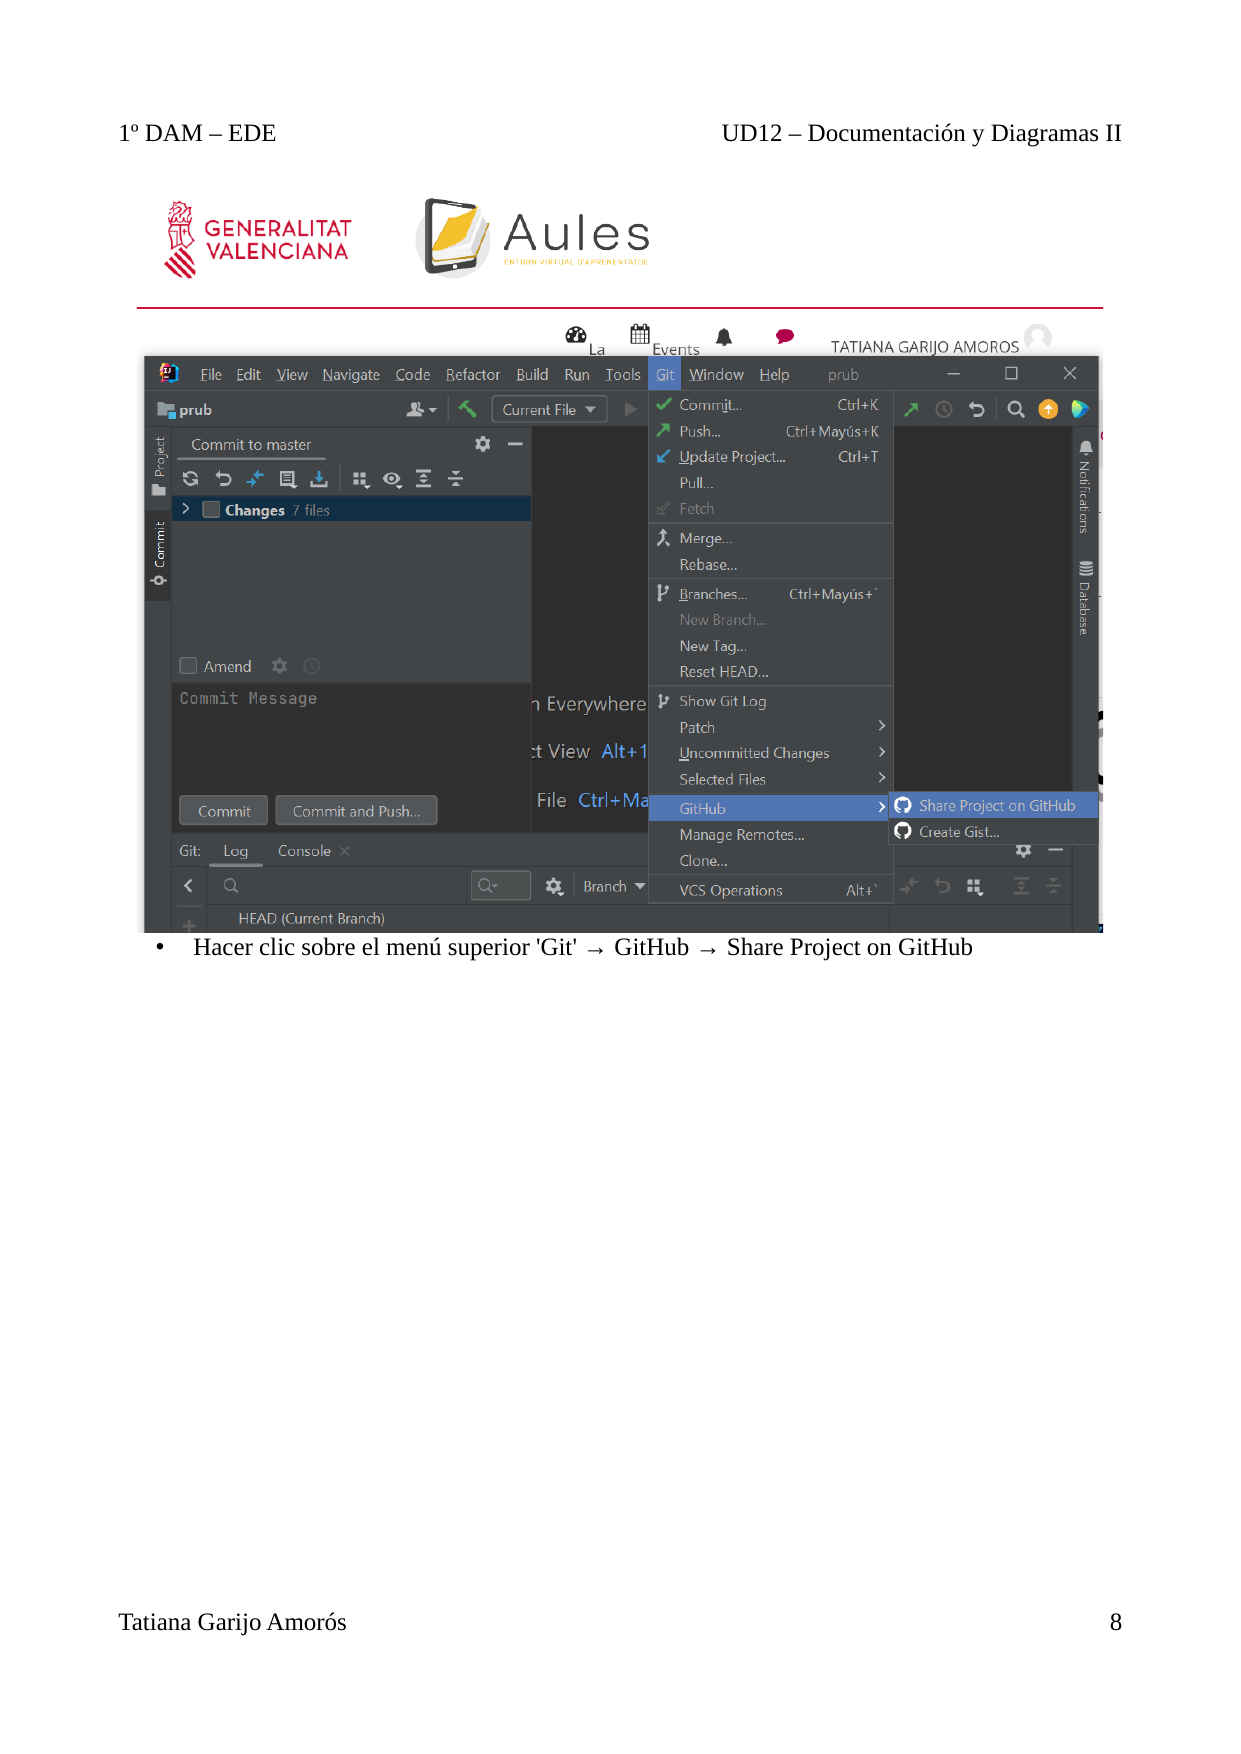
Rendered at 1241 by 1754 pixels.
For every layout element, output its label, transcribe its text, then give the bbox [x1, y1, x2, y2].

list Hacer clic sobre el menú superior 'Git' → GitHub → Share Project on GitHub [156, 933, 1122, 961]
picture [136, 176, 1104, 933]
